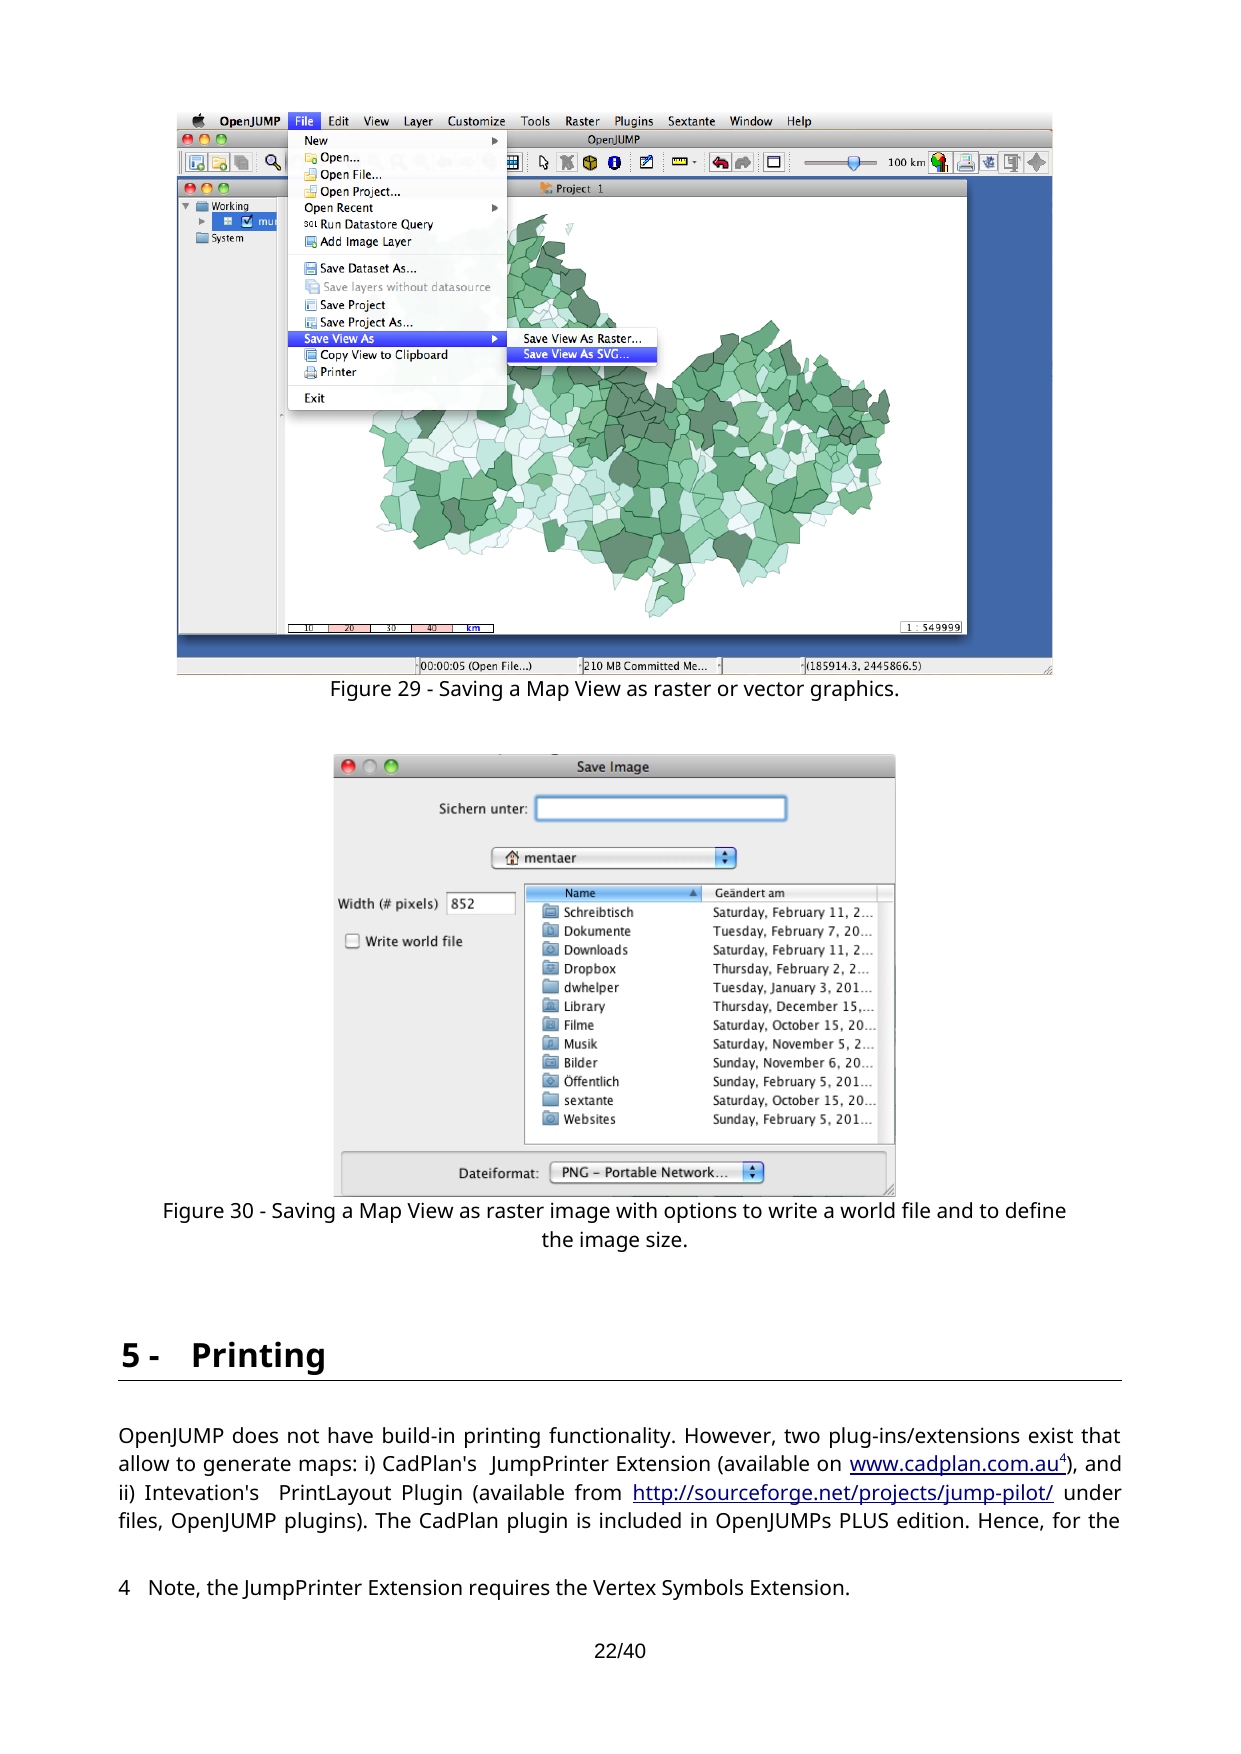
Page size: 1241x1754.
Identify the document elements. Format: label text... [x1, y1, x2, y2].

picture [333, 754, 896, 1197]
text Figure 30 - Saving a Map View as raster image with options to write a world file and to define the image size. [154, 1197, 1075, 1253]
text Note, the JumpPrinter Extension requires the Vertex Symbols Extension. [118, 1573, 1122, 1602]
picture [176, 112, 1053, 675]
text Figure 29 - Saving a Map View as raster or vector graphics. [154, 675, 1075, 703]
subtitle Printing [118, 1328, 1122, 1380]
text OpenJUMP does not have build-in printing functionality. However, two plug-ins/extensions exist that allow to generate maps: i) CadPlan's JumpPrinter Extension (available on www.cadplan.com.au), and ii) Intevation's PrintLayout Plugin (available from http://sourceforge.net/projects/jump-pilot/ under files, OpenJUMP plugins). The CadPlan plugin is included in OpenJUMPs PLUS edition. Hence, for the [118, 1421, 1122, 1534]
